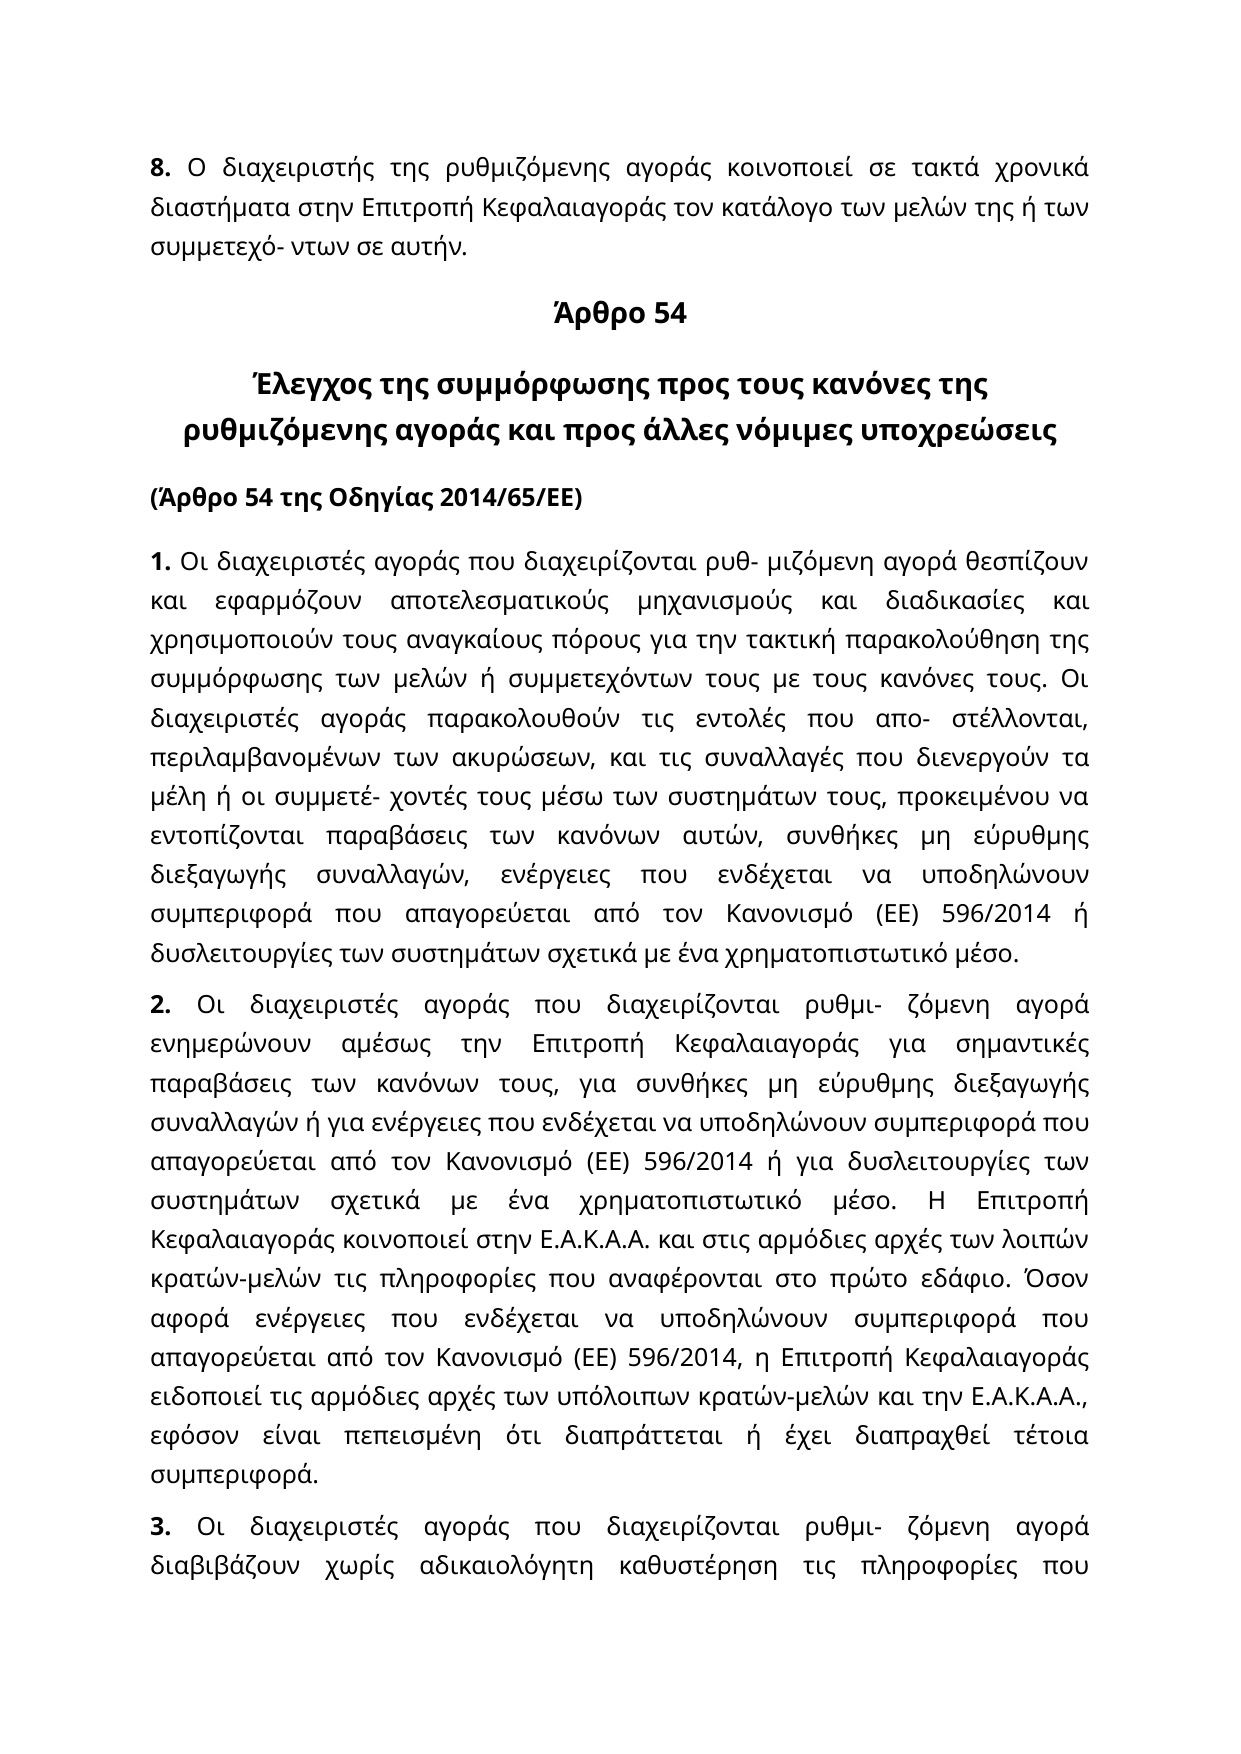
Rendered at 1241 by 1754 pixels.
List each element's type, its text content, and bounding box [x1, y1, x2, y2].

text 3. Οι διαχειριστές αγοράς που διαχειρίζονται ρυθμι- ζόμενη αγορά διαβιβάζουν χωρίς αδικαιολόγητη καθυστέρηση τις πληροφορίες που [150, 1508, 1090, 1582]
text (Άρθρο 54 της Οδηγίας 2014/65/ΕΕ) [150, 479, 1090, 513]
subtitle Άρθρο 54 [150, 292, 1090, 332]
text 2. Οι διαχειριστές αγοράς που διαχειρίζονται ρυθμι- ζόμενη αγορά ενημερώνουν αμέσως την Επιτροπή Κεφαλαιαγοράς για σημαντικές παραβάσεις των κανόνων τους, για συνθήκες μη εύρυθμης διεξαγωγής συναλλαγών ή για ενέργειες που ενδέχεται να υποδηλώνουν συμπεριφορά που απαγορεύεται από τον Κανονισμό (ΕΕ) 596/2014 ή για δυσλειτουργίες των συστημάτων σχετικά με ένα χρηματοπιστωτικό μέσο. Η Επιτροπή Κεφαλαιαγοράς κοινοποιεί στην Ε.Α.Κ.Α.Α. και στις αρμόδιες αρχές των λοιπών κρατών-μελών τις πληροφορίες που αναφέρονται στο πρώτο εδάφιο. Όσον αφορά ενέργειες που ενδέχεται να υποδηλώνουν συμπεριφορά που απαγορεύεται από τον Κανονισμό (ΕΕ) 596/2014, η Επιτροπή Κεφαλαιαγοράς ειδοποιεί τις αρμόδιες αρχές των υπόλοιπων κρατών-μελών και την Ε.Α.Κ.Α.Α., εφόσον είναι πεπεισμένη ότι διαπράττεται ή έχει διαπραχθεί τέτοια συμπεριφορά. [150, 987, 1090, 1491]
text 8. Ο διαχειριστής της ρυθμιζόμενης αγοράς κοινοποιεί σε τακτά χρονικά διαστήματα στην Επιτροπή Κεφαλαιαγοράς τον κατάλογο των μελών της ή των συμμετεχό- ντων σε αυτήν. [150, 150, 1090, 262]
subtitle Έλεγχος της συμμόρφωσης προς τους κανόνες της ρυθμιζόμενης αγοράς και προς άλλες νόμιμες υποχρεώσεις [150, 363, 1090, 448]
text 1. Οι διαχειριστές αγοράς που διαχειρίζονται ρυθ- μιζόμενη αγορά θεσπίζουν και εφαρμόζουν αποτελεσματικούς μηχανισμούς και διαδικασίες και χρησιμοποιούν τους αναγκαίους πόρους για την τακτική παρακολούθηση της συμμόρφωσης των μελών ή συμμετεχόντων τους με τους κανόνες τους. Οι διαχειριστές αγοράς παρακολουθούν τις εντολές που απο- στέλλονται, περιλαμβανομένων των ακυρώσεων, και τις συναλλαγές που διενεργούν τα μέλη ή οι συμμετέ- χοντές τους μέσω των συστημάτων τους, προκειμένου να εντοπίζονται παραβάσεις των κανόνων αυτών, συνθήκες μη εύρυθμης διεξαγωγής συναλλαγών, ενέργειες που ενδέχεται να υποδηλώνουν συμπεριφορά που απαγορεύεται από τον Κανονισμό (ΕΕ) 596/2014 ή δυσλειτουργίες των συστημάτων σχετικά με ένα χρηματοπιστωτικό μέσο. [150, 543, 1090, 969]
